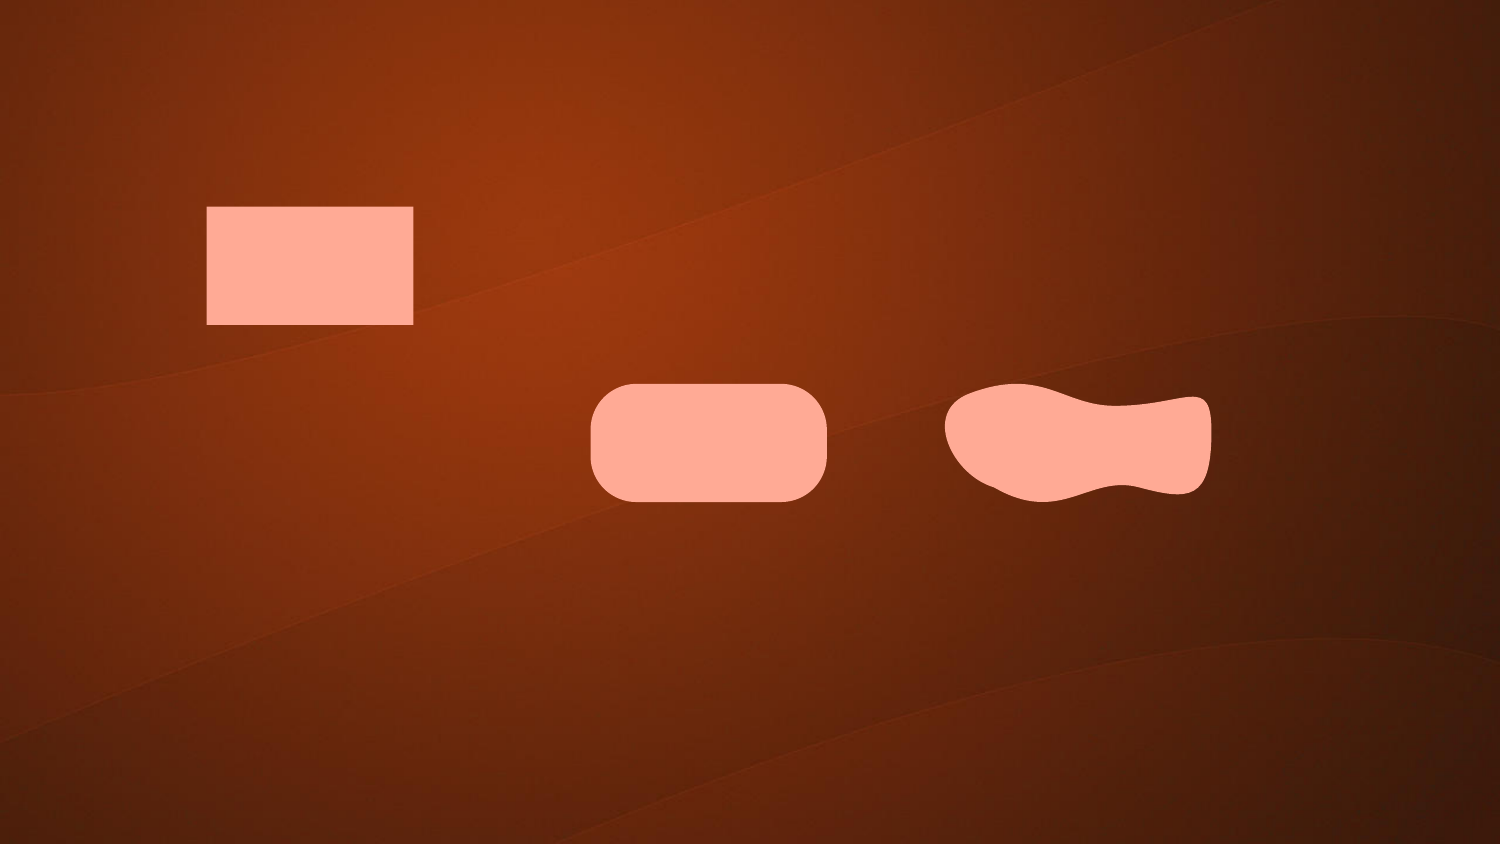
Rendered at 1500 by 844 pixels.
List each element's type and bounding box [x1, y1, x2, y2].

picture [0, 0, 1500, 844]
text_box [206, 206, 414, 325]
text_box [590, 383, 827, 503]
text_box [944, 383, 1212, 502]
